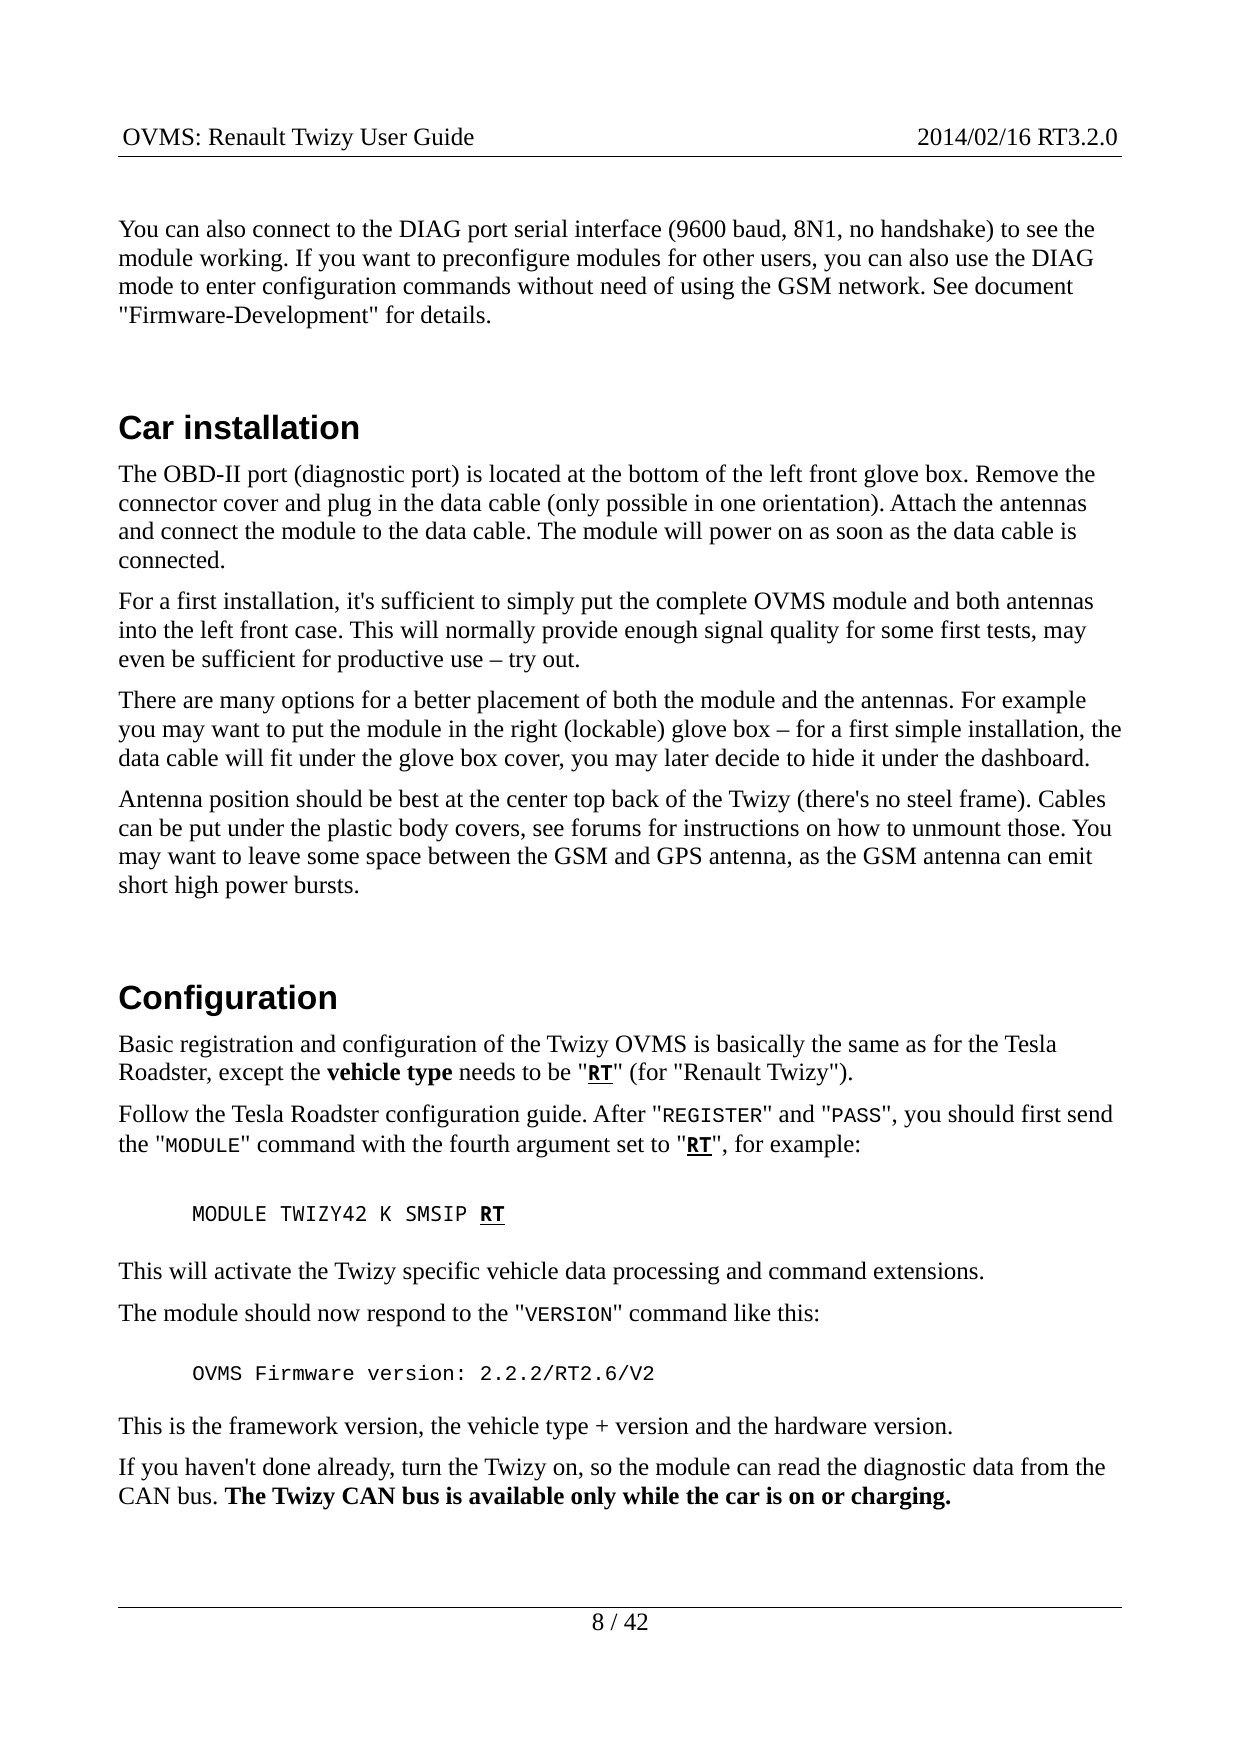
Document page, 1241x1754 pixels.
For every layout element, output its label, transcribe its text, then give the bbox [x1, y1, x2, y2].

text For a first installation, it's sufficient to simply put the complete OVMS module and both antennas into the left front case. This will normally provide enough signal quality for some first tests, may even be sufficient for productive use – try out. [118, 586, 1122, 673]
text If you haven't done already, turn the Twizy on, so the module can read the diagnostic data from the CAN bus. The Twizy CAN bus is available only while the car is on or charging. [118, 1452, 1122, 1509]
text OVMS Firmware version: 2.2.2/RT2.6/V2 [192, 1340, 1122, 1387]
text MODULE TWIZY42 K SMSIP RT [192, 1199, 1122, 1228]
text Follow the Tesla Roadster configuration guide. After "REGISTER" and "PASS", you should first send the "MODULE" command with the fourth argument set to "RT", for example: [118, 1099, 1122, 1159]
text This is the framework version, the vehicle type + version and the hardware version. [118, 1411, 1122, 1439]
subtitle Configuration [118, 978, 1122, 1016]
text This will activate the Twizy specific vehicle data processing and command extensions. [118, 1256, 1122, 1285]
text Basic registration and configuration of the Twizy OVMS is basically the same as for the Tesla Roadster, except the vehicle type needs to be "RT" (for "Renault Twizy"). [118, 1029, 1122, 1087]
subtitle Car installation [118, 408, 1122, 446]
text Antenna position should be best at the center top back of the Twizy (there's no steel frame). Cables can be put under the plastic body covers, see forums for instructions on how to unmount those. You may want to leave some space between the GSM and GPS antenna, as the GSM antenna can emit short high power bursts. [118, 784, 1122, 899]
text You can also connect to the DIAG port serial interface (9600 baud, 8N1, no handshake) to see the module working. If you want to preconfigure modules for other users, you can also use the DIAG mode to enter configuration commands without need of using the GSM network. See document "Firmware-Development" for details. [118, 214, 1122, 329]
text The module should now respond to the "VERSION" command like this: [118, 1298, 1122, 1327]
text The OBD-II port (diagnostic port) is located at the bottom of the left front glove box. Remove the connector cover and plug in the data cable (only possible in one orientation). Attach the antennas and connect the module to the data cable. The module will power on as soon as the data cable is connected. [118, 459, 1122, 574]
text There are many options for a better placement of both the module and the antennas. For example you may want to put the module in the right (lockable) glove box – for a first simple installation, the data cable will fit under the glove box cover, you may later decide to hide it under the dashboard. [118, 685, 1122, 771]
